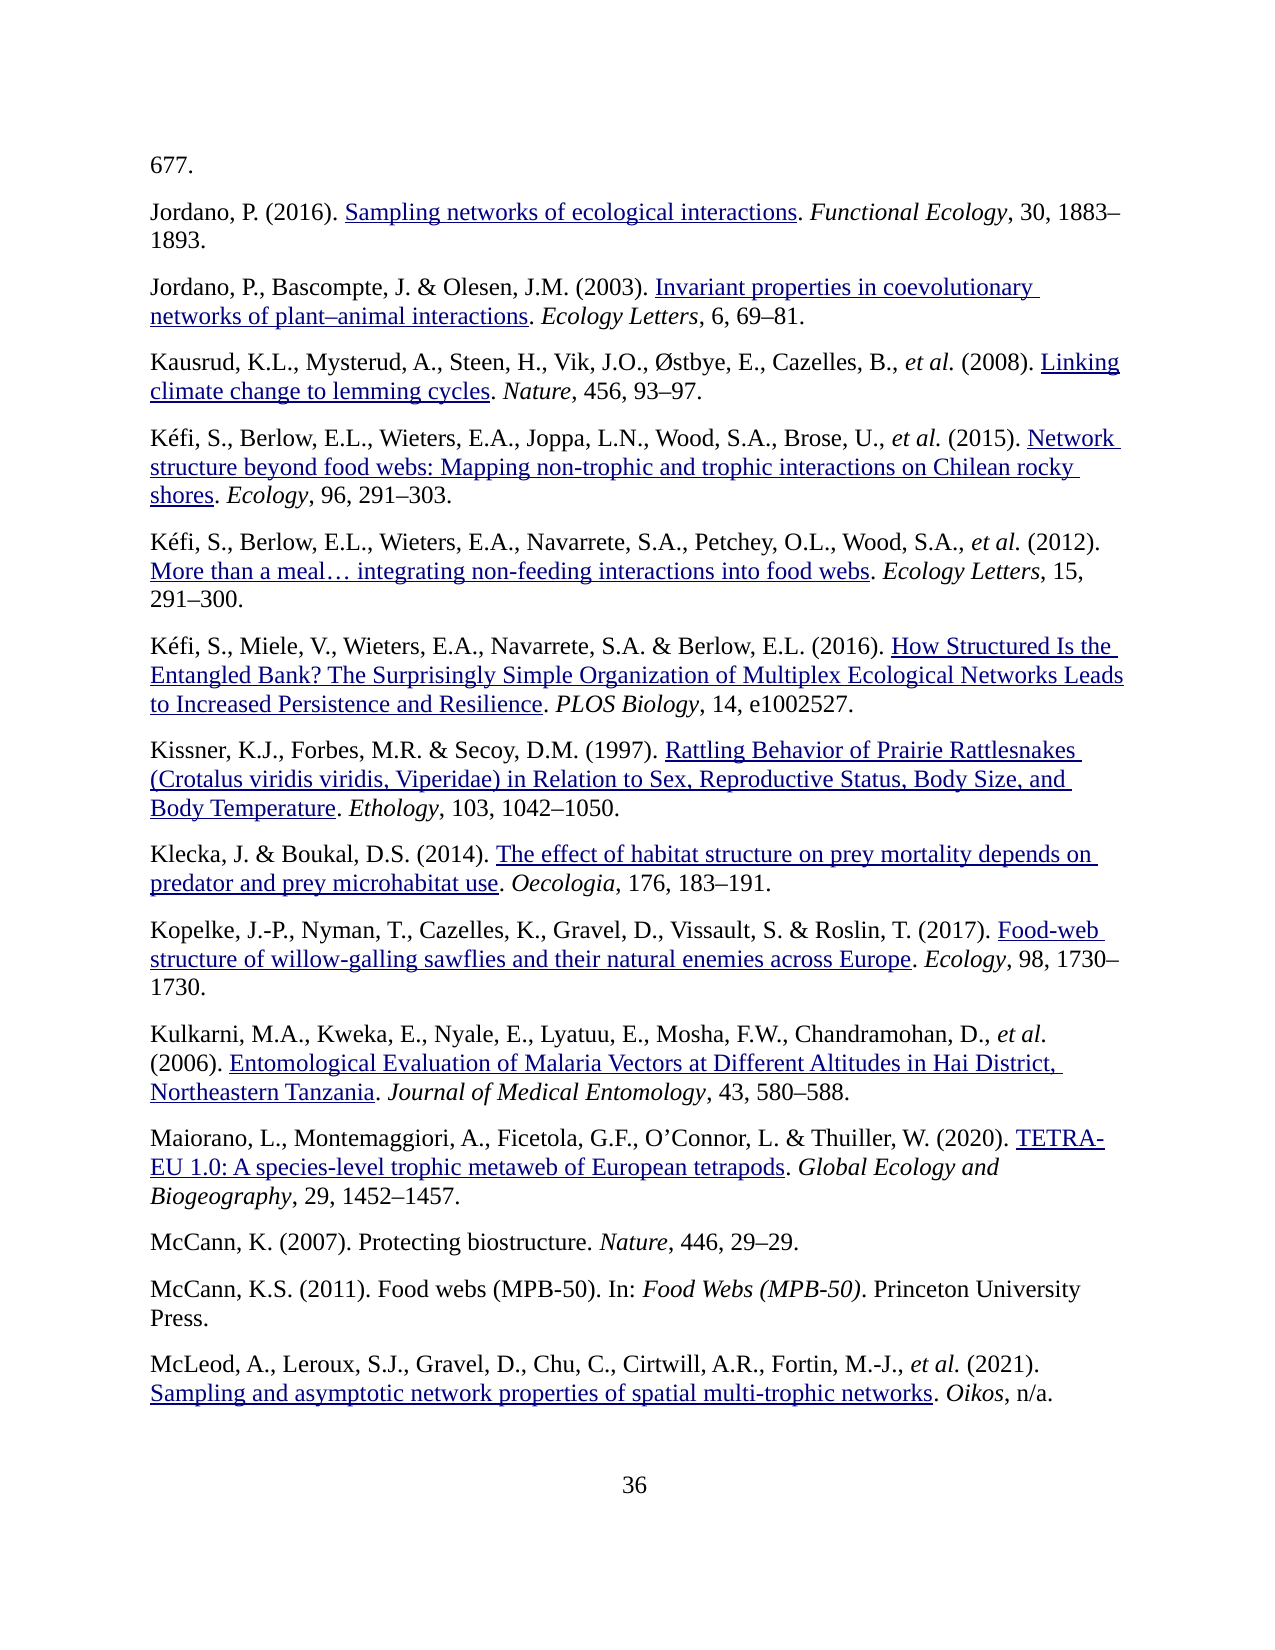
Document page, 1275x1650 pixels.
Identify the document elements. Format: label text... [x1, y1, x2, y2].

text McCann, K. (2007). Protecting biostructure. Nature, 446, 29–29. [150, 1227, 1125, 1256]
text McCann, K.S. (2011). Food webs (MPB-50). In: Food Webs (MPB-50). Princeton University Press. [150, 1274, 1125, 1332]
text Jordano, P. (2016). Sampling networks of ecological interactions. Functional Ecology, 30, 1883–1893. [150, 197, 1125, 254]
text Maiorano, L., Montemaggiori, A., Ficetola, G.F., O’Connor, L. & Thuiller, W. (2020). TETRA-EU 1.0: A species-level trophic metaweb of European tetrapods. Global Ecology and Biogeography, 29, 1452–1457. [150, 1123, 1125, 1209]
text Kopelke, J.-P., Nyman, T., Cazelles, K., Gravel, D., Vissault, S. & Roslin, T. (2017). Food-web structure of willow-galling sawflies and their natural enemies across Europe. Ecology, 98, 1730–1730. [150, 915, 1125, 1001]
text Kéfi, S., Miele, V., Wieters, E.A., Navarrete, S.A. & Berlow, E.L. (2016). How Structured Is the Entangled Bank? The Surprisingly Simple Organization of Multiplex Ecological Networks Leads to Increased Persistence and Resilience. PLOS Biology, 14, e1002527. [150, 631, 1125, 717]
text Klecka, J. & Boukal, D.S. (2014). The effect of habitat structure on prey mortality depends on predator and prey microhabitat use. Oecologia, 176, 183–191. [150, 839, 1125, 897]
text McLeod, A., Leroux, S.J., Gravel, D., Chu, C., Cirtwill, A.R., Fortin, M.-J., et al. (2021). Sampling and asymptotic network properties of spatial multi-trophic networks. Oikos, n/a. [150, 1349, 1125, 1407]
text Kéfi, S., Berlow, E.L., Wieters, E.A., Navarrete, S.A., Petchey, O.L., Wood, S.A., et al. (2012). More than a meal… integrating non-feeding interactions into food webs. Ecology Letters, 15, 291–300. [150, 527, 1125, 613]
text Kausrud, K.L., Mysterud, A., Steen, H., Vik, J.O., Østbye, E., Cazelles, B., et al. (2008). Linking climate change to lemming cycles. Nature, 456, 93–97. [150, 347, 1125, 405]
text 677. [150, 150, 1125, 179]
text Jordano, P., Bascompte, J. & Olesen, J.M. (2003). Invariant properties in coevolutionary networks of plant–animal interactions. Ecology Letters, 6, 69–81. [150, 272, 1125, 329]
text Kéfi, S., Berlow, E.L., Wieters, E.A., Joppa, L.N., Wood, S.A., Brose, U., et al. (2015). Network structure beyond food webs: Mapping non-trophic and trophic interactions on Chilean rocky shores. Ecology, 96, 291–303. [150, 423, 1125, 509]
text Kulkarni, M.A., Kweka, E., Nyale, E., Lyatuu, E., Mosha, F.W., Chandramohan, D., et al. (2006). Entomological Evaluation of Malaria Vectors at Different Altitudes in Hai District, Northeastern Tanzania. Journal of Medical Entomology, 43, 580–588. [150, 1019, 1125, 1105]
text Kissner, K.J., Forbes, M.R. & Secoy, D.M. (1997). Rattling Behavior of Prairie Rattlesnakes (Crotalus viridis viridis, Viperidae) in Relation to Sex, Reproductive Status, Body Size, and Body Temperature. Ethology, 103, 1042–1050. [150, 735, 1125, 822]
